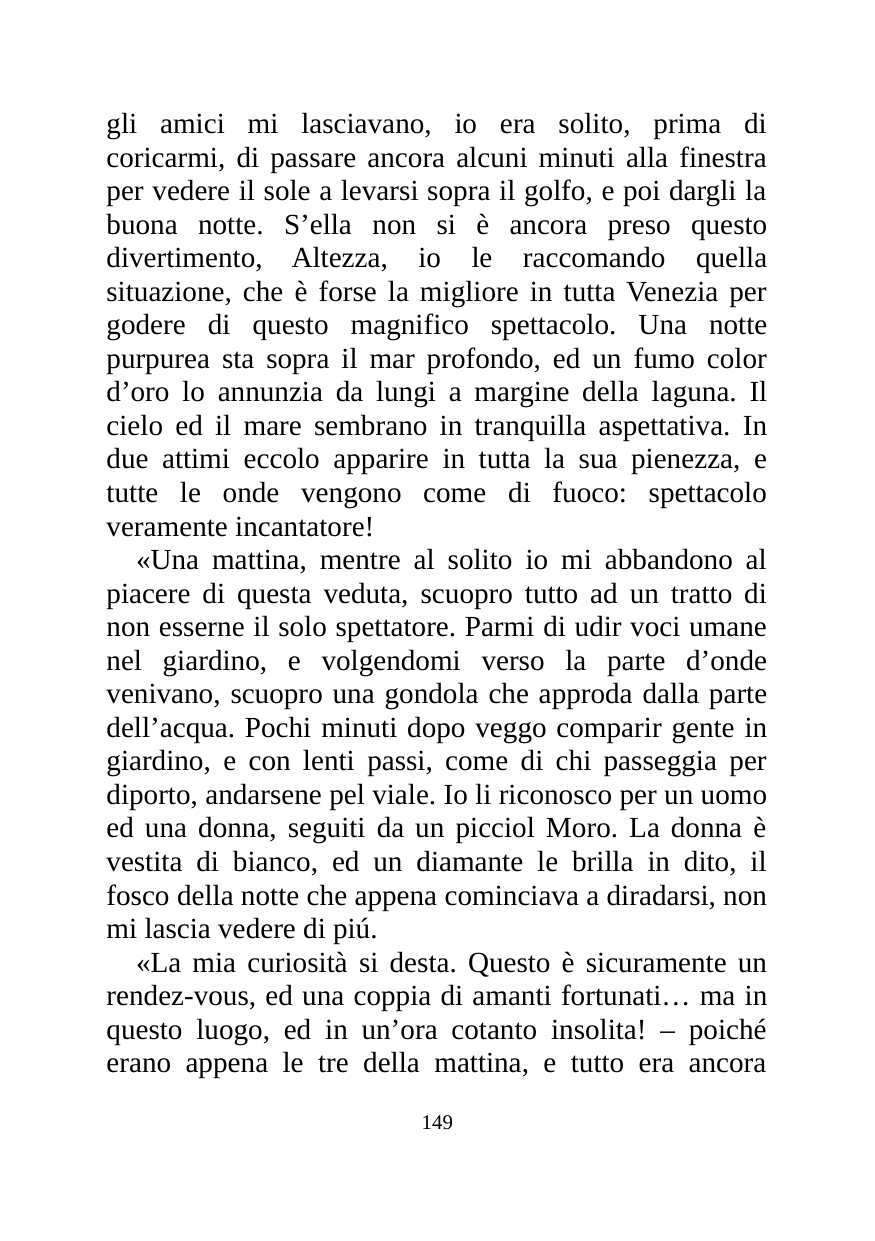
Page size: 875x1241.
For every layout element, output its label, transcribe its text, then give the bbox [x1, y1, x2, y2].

text «La mia curiosità si desta. Questo è sicuramente un rendez-vous, ed una coppia di amanti fortunati… ma in questo luogo, ed in un’ora cotanto insolita! – poiché erano appena le tre della mattina, e tutto era ancora [106, 945, 768, 1079]
text gli amici mi lasciavano, io era solito, prima di coricarmi, di passare ancora alcuni minuti alla finestra per vedere il sole a levarsi sopra il golfo, e poi dargli la buona notte. S’ella non si è ancora preso questo divertimento, Altezza, io le raccomando quella situazione, che è forse la migliore in tutta Venezia per godere di questo magnifico spettacolo. Una notte purpurea sta sopra il mar profondo, ed un fumo color d’oro lo annunzia da lungi a margine della laguna. Il cielo ed il mare sembrano in tranquilla aspettativa. In due attimi eccolo apparire in tutta la sua pienezza, e tutte le onde vengono come di fuoco: spettacolo veramente incantatore! [106, 106, 768, 542]
text «Una mattina, mentre al solito io mi abbandono al piacere di questa veduta, scuopro tutto ad un tratto di non esserne il solo spettatore. Parmi di udir voci umane nel giardino, e volgendomi verso la parte d’onde venivano, scuopro una gondola che approda dalla parte dell’acqua. Pochi minuti dopo veggo comparir gente in giardino, e con lenti passi, come di chi passeggia per diporto, andarsene pel viale. Io li riconosco per un uomo ed una donna, seguiti da un picciol Moro. La donna è vestita di bianco, ed un diamante le brilla in dito, il fosco della notte che appena cominciava a diradarsi, non mi lascia vedere di piú. [106, 542, 768, 945]
